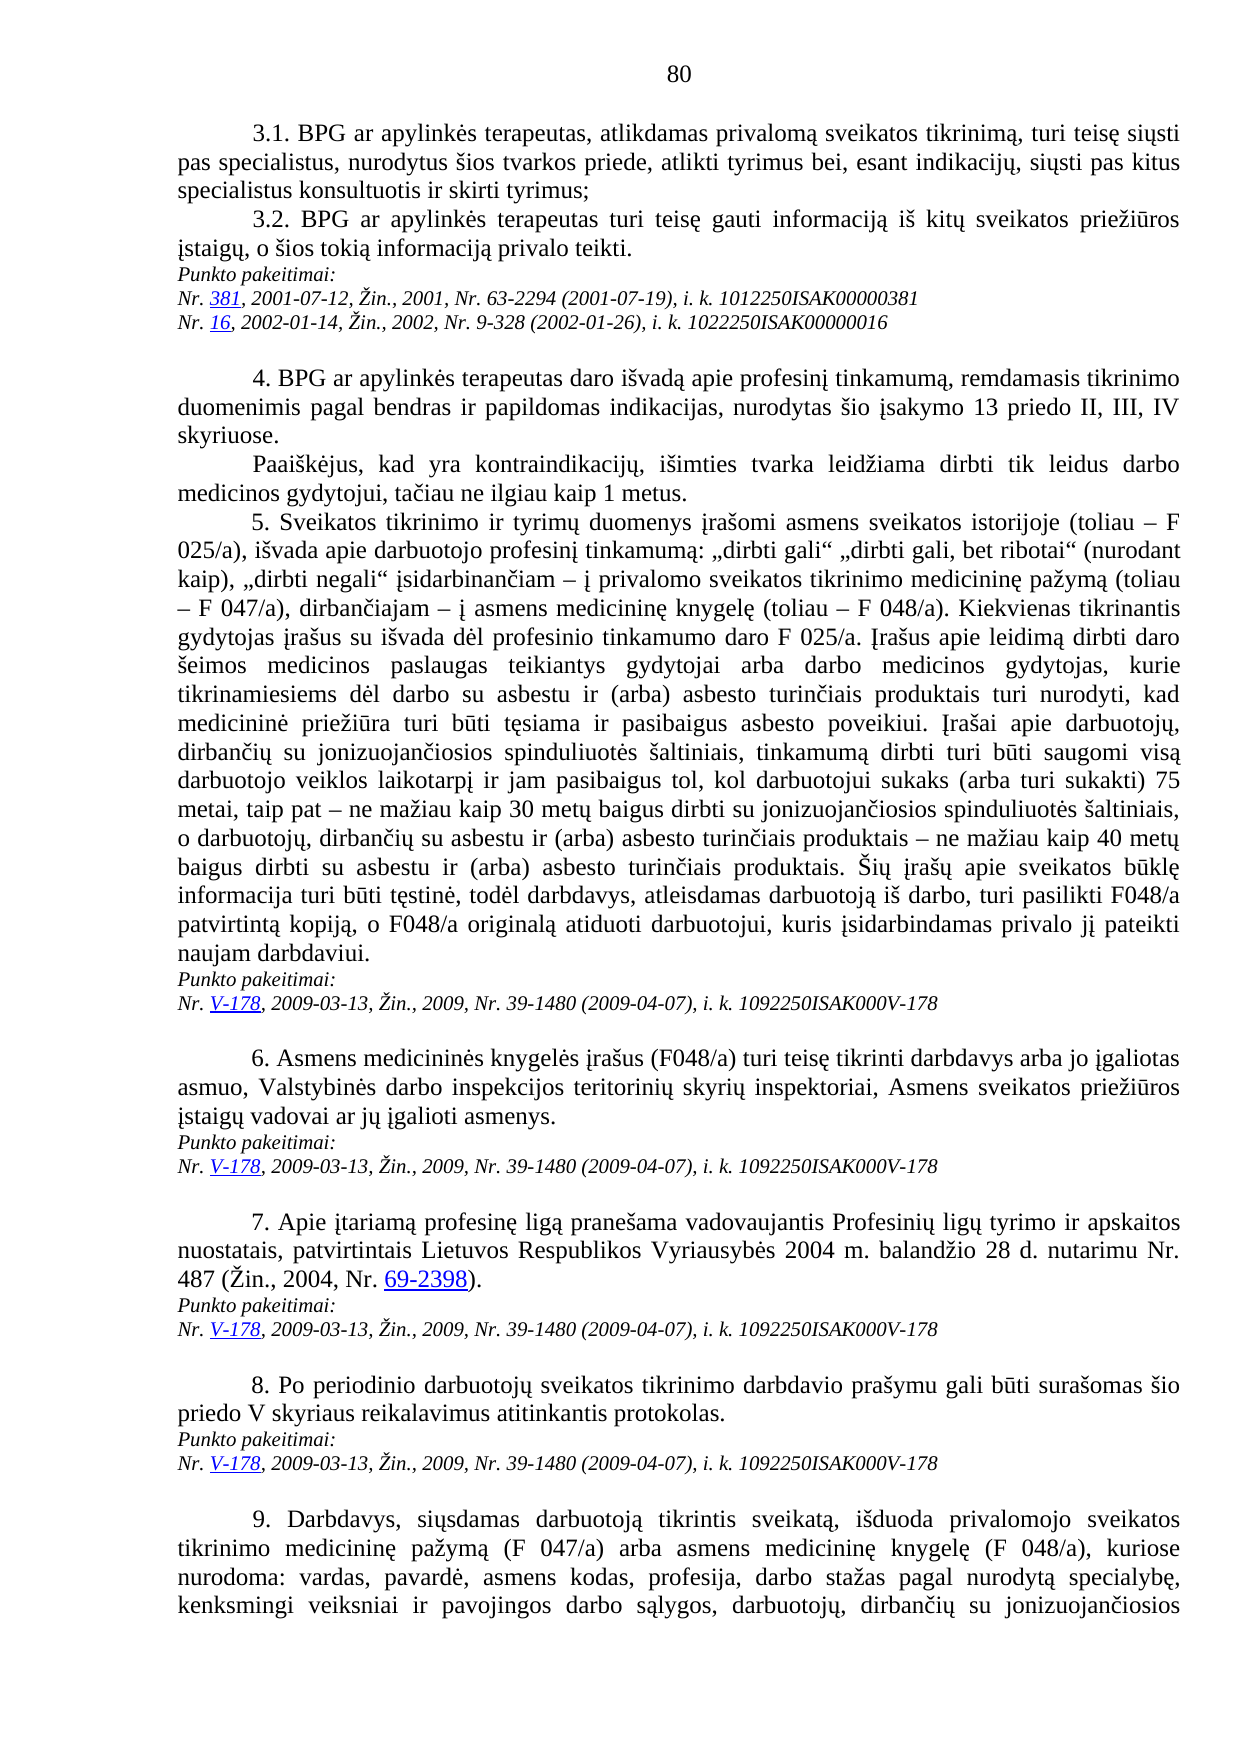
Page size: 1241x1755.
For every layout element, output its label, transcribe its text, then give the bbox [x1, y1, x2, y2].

text Nr. 381, 2001-07-12, Žin., 2001, Nr. 63-2294 (2001-07-19), i. k. 1012250ISAK00000381 [177, 286, 1181, 310]
text 7. Apie įtariamą profesinę ligą pranešama vadovaujantis Profesinių ligų tyrimo ir apskaitos nuostatais, patvirtintais Lietuvos Respublikos Vyriausybės 2004 m. balandžio 28 d. nutarimu Nr. 487 (Žin., 2004, Nr. 69-2398). [177, 1207, 1181, 1293]
text Nr. V-178, 2009-03-13, Žin., 2009, Nr. 39-1480 (2009-04-07), i. k. 1092250ISAK000V-178 [177, 1451, 1181, 1475]
text Punkto pakeitimai: [177, 262, 1181, 286]
text Nr. V-178, 2009-03-13, Žin., 2009, Nr. 39-1480 (2009-04-07), i. k. 1092250ISAK000V-178 [177, 991, 1181, 1015]
text Nr. V-178, 2009-03-13, Žin., 2009, Nr. 39-1480 (2009-04-07), i. k. 1092250ISAK000V-178 [177, 1317, 1181, 1341]
text Nr. V-178, 2009-03-13, Žin., 2009, Nr. 39-1480 (2009-04-07), i. k. 1092250ISAK000V-178 [177, 1154, 1181, 1178]
text 8. Po periodinio darbuotojų sveikatos tikrinimo darbdavio prašymu gali būti surašomas šio priedo V skyriaus reikalavimus atitinkantis protokolas. [177, 1370, 1181, 1427]
text 3.1. BPG ar apylinkės terapeutas, atlikdamas privalomą sveikatos tikrinimą, turi teisę siųsti pas specialistus, nurodytus šios tvarkos priede, atlikti tyrimus bei, esant indikacijų, siųsti pas kitus specialistus konsultuotis ir skirti tyrimus; [177, 118, 1181, 204]
text 4. BPG ar apylinkės terapeutas daro išvadą apie profesinį tinkamumą, remdamasis tikrinimo duomenimis pagal bendras ir papildomas indikacijas, nurodytas šio įsakymo 13 priedo II, III, IV skyriuose. [177, 363, 1181, 449]
text Punkto pakeitimai: [177, 967, 1181, 991]
text 5. Sveikatos tikrinimo ir tyrimų duomenys įrašomi asmens sveikatos istorijoje (toliau – F 025/a), išvada apie darbuotojo profesinį tinkamumą: „dirbti gali“ „dirbti gali, bet ribotai“ (nurodant kaip), „dirbti negali“ įsidarbinančiam – į privalomo sveikatos tikrinimo medicininę pažymą (toliau – F 047/a), dirbančiajam – į asmens medicininę knygelę (toliau – F 048/a). Kiekvienas tikrinantis gydytojas įrašus su išvada dėl profesinio tinkamumo daro F 025/a. Įrašus apie leidimą dirbti daro šeimos medicinos paslaugas teikiantys gydytojai arba darbo medicinos gydytojas, kurie tikrinamiesiems dėl darbo su asbestu ir (arba) asbesto turinčiais produktais turi nurodyti, kad medicininė priežiūra turi būti tęsiama ir pasibaigus asbesto poveikiui. Įrašai apie darbuotojų, dirbančių su jonizuojančiosios spinduliuotės šaltiniais, tinkamumą dirbti turi būti saugomi visą darbuotojo veiklos laikotarpį ir jam pasibaigus tol, kol darbuotojui sukaks (arba turi sukakti) 75 metai, taip pat – ne mažiau kaip 30 metų baigus dirbti su jonizuojančiosios spinduliuotės šaltiniais, o darbuotojų, dirbančių su asbestu ir (arba) asbesto turinčiais produktais – ne mažiau kaip 40 metų baigus dirbti su asbestu ir (arba) asbesto turinčiais produktais. Šių įrašų apie sveikatos būklę informacija turi būti tęstinė, todėl darbdavys, atleisdamas darbuotoją iš darbo, turi pasilikti F048/a patvirtintą kopiją, o F048/a originalą atiduoti darbuotojui, kuris įsidarbindamas privalo jį pateikti naujam darbdaviui. [177, 507, 1181, 967]
text Paaiškėjus, kad yra kontraindikacijų, išimties tvarka leidžiama dirbti tik leidus darbo medicinos gydytojui, tačiau ne ilgiau kaip 1 metus. [177, 449, 1181, 507]
text 3.2. BPG ar apylinkės terapeutas turi teisę gauti informaciją iš kitų sveikatos priežiūros įstaigų, o šios tokią informaciją privalo teikti. [177, 204, 1181, 262]
text 6. Asmens medicininės knygelės įrašus (F048/a) turi teisę tikrinti darbdavys arba jo įgaliotas asmuo, Valstybinės darbo inspekcijos teritorinių skyrių inspektoriai, Asmens sveikatos priežiūros įstaigų vadovai ar jų įgalioti asmenys. [177, 1043, 1181, 1130]
text 9. Darbdavys, siųsdamas darbuotoją tikrintis sveikatą, išduoda privalomojo sveikatos tikrinimo medicininę pažymą (F 047/a) arba asmens medicininę knygelę (F 048/a), kuriose nurodoma: vardas, pavardė, asmens kodas, profesija, darbo stažas pagal nurodytą specialybę, kenksmingi veiksniai ir pavojingos darbo sąlygos, darbuotojų, dirbančių su jonizuojančiosios [177, 1504, 1181, 1619]
text Punkto pakeitimai: [177, 1130, 1181, 1154]
text Nr. 16, 2002-01-14, Žin., 2002, Nr. 9-328 (2002-01-26), i. k. 1022250ISAK00000016 [177, 310, 1181, 334]
text Punkto pakeitimai: [177, 1427, 1181, 1451]
text Punkto pakeitimai: [177, 1293, 1181, 1317]
